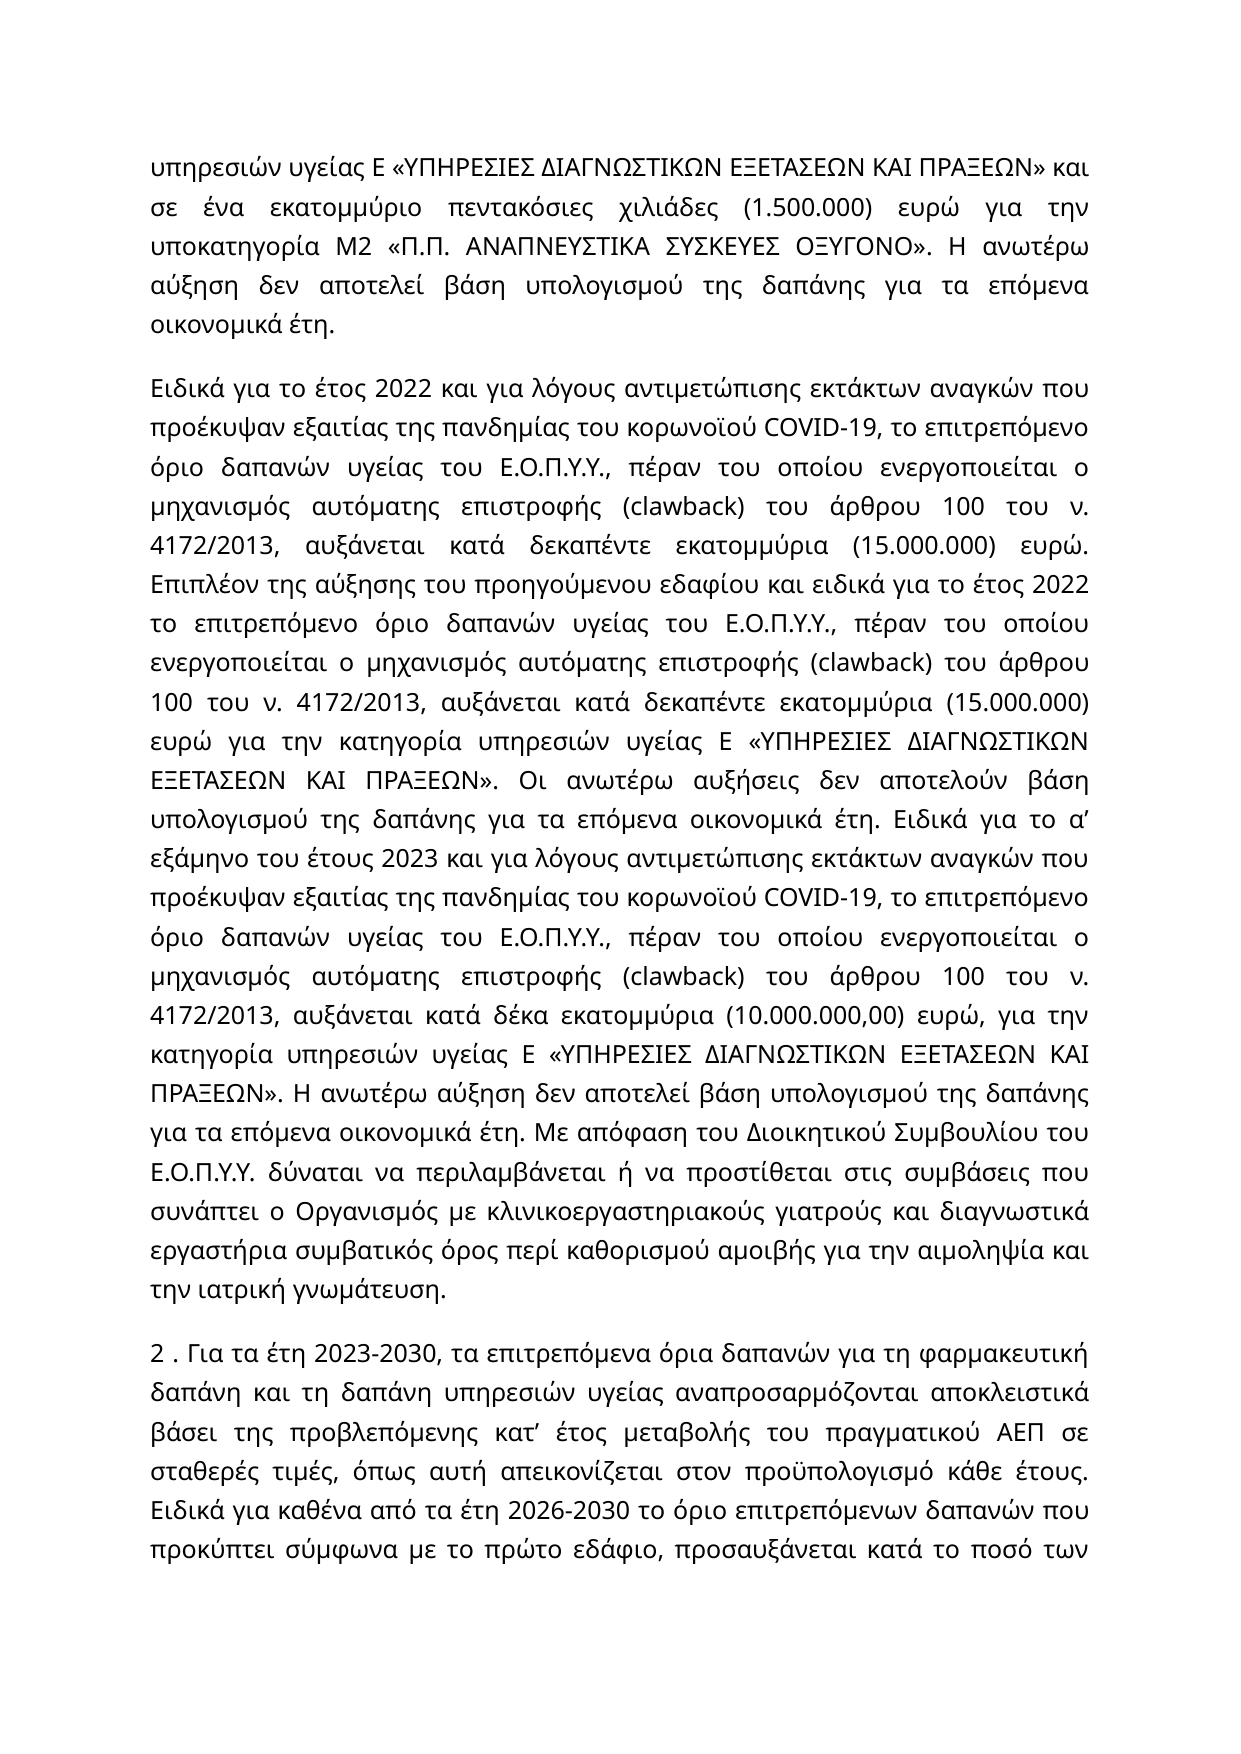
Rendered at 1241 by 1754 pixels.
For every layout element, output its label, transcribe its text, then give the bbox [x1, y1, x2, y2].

text Ειδικά για το έτος 2022 και για λόγους αντιμετώπισης εκτάκτων αναγκών που προέκυψαν εξαιτίας της πανδημίας του κορωνοϊού COVID-19, το επιτρεπόμενο όριο δαπανών υγείας του Ε.Ο.Π.Υ.Υ., πέραν του οποίου ενεργοποιείται ο μηχανισμός αυτόματης επιστροφής (clawback) του άρθρου 100 του ν. 4172/2013, αυξάνεται κατά δεκαπέντε εκατομμύρια (15.000.000) ευρώ. Επιπλέον της αύξησης του προηγούμενου εδαφίου και ειδικά για το έτος 2022 το επιτρεπόμενο όριο δαπανών υγείας του Ε.Ο.Π.Υ.Υ., πέραν του οποίου ενεργοποιείται ο μηχανισμός αυτόματης επιστροφής (clawback) του άρθρου 100 του ν. 4172/2013, αυξάνεται κατά δεκαπέντε εκατομμύρια (15.000.000) ευρώ για την κατηγορία υπηρεσιών υγείας Ε «ΥΠΗΡΕΣΙΕΣ ΔΙΑΓΝΩΣΤΙΚΩΝ ΕΞΕΤΑΣΕΩΝ ΚΑΙ ΠΡΑΞΕΩΝ». Οι ανωτέρω αυξήσεις δεν αποτελούν βάση υπολογισμού της δαπάνης για τα επόμενα οικονομικά έτη. Ειδικά για το α’ εξάμηνο του έτους 2023 και για λόγους αντιμετώπισης εκτάκτων αναγκών που προέκυψαν εξαιτίας της πανδημίας του κορωνοϊού COVID-19, το επιτρεπόμενο όριο δαπανών υγείας του Ε.Ο.Π.Υ.Υ., πέραν του οποίου ενεργοποιείται ο μηχανισμός αυτόματης επιστροφής (clawback) του άρθρου 100 του ν. 4172/2013, αυξάνεται κατά δέκα εκατομμύρια (10.000.000,00) ευρώ, για την κατηγορία υπηρεσιών υγείας Ε «ΥΠΗΡΕΣΙΕΣ ΔΙΑΓΝΩΣΤΙΚΩΝ ΕΞΕΤΑΣΕΩΝ ΚΑΙ ΠΡΑΞΕΩΝ». Η ανωτέρω αύξηση δεν αποτελεί βάση υπολογισμού της δαπάνης για τα επόμενα οικονομικά έτη. Με απόφαση του Διοικητικού Συμβουλίου του Ε.Ο.Π.Υ.Υ. δύναται να περιλαμβάνεται ή να προστίθεται στις συμβάσεις που συνάπτει ο Οργανισμός με κλινικοεργαστηριακούς γιατρούς και διαγνωστικά εργαστήρια συμβατικός όρος περί καθορισμού αμοιβής για την αιμοληψία και την ιατρική γνωμάτευση. [150, 371, 1090, 1306]
text υπηρεσιών υγείας Ε «ΥΠΗΡΕΣΙΕΣ ΔΙΑΓΝΩΣΤΙΚΩΝ ΕΞΕΤΑΣΕΩΝ ΚΑΙ ΠΡΑΞΕΩΝ» και σε ένα εκατομμύριο πεντακόσιες χιλιάδες (1.500.000) ευρώ για την υποκατηγορία Μ2 «Π.Π. ΑΝΑΠΝΕΥΣΤΙΚΑ ΣΥΣΚΕΥΕΣ ΟΞΥΓΟΝΟ». Η ανωτέρω αύξηση δεν αποτελεί βάση υπολογισμού της δαπάνης για τα επόμενα οικονομικά έτη. [150, 150, 1090, 341]
text 2 . Για τα έτη 2023-2030, τα επιτρεπόμενα όρια δαπανών για τη φαρμακευτική δαπάνη και τη δαπάνη υπηρεσιών υγείας αναπροσαρμόζονται αποκλειστικά βάσει της προβλεπόμενης κατ’ έτος μεταβολής του πραγματικού ΑΕΠ σε σταθερές τιμές, όπως αυτή απεικονίζεται στον προϋπολογισμό κάθε έτους. Ειδικά για καθένα από τα έτη 2026-2030 το όριο επιτρεπόμενων δαπανών που προκύπτει σύμφωνα με το πρώτο εδάφιο, προσαυξάνεται κατά το ποσό των [150, 1336, 1090, 1566]
